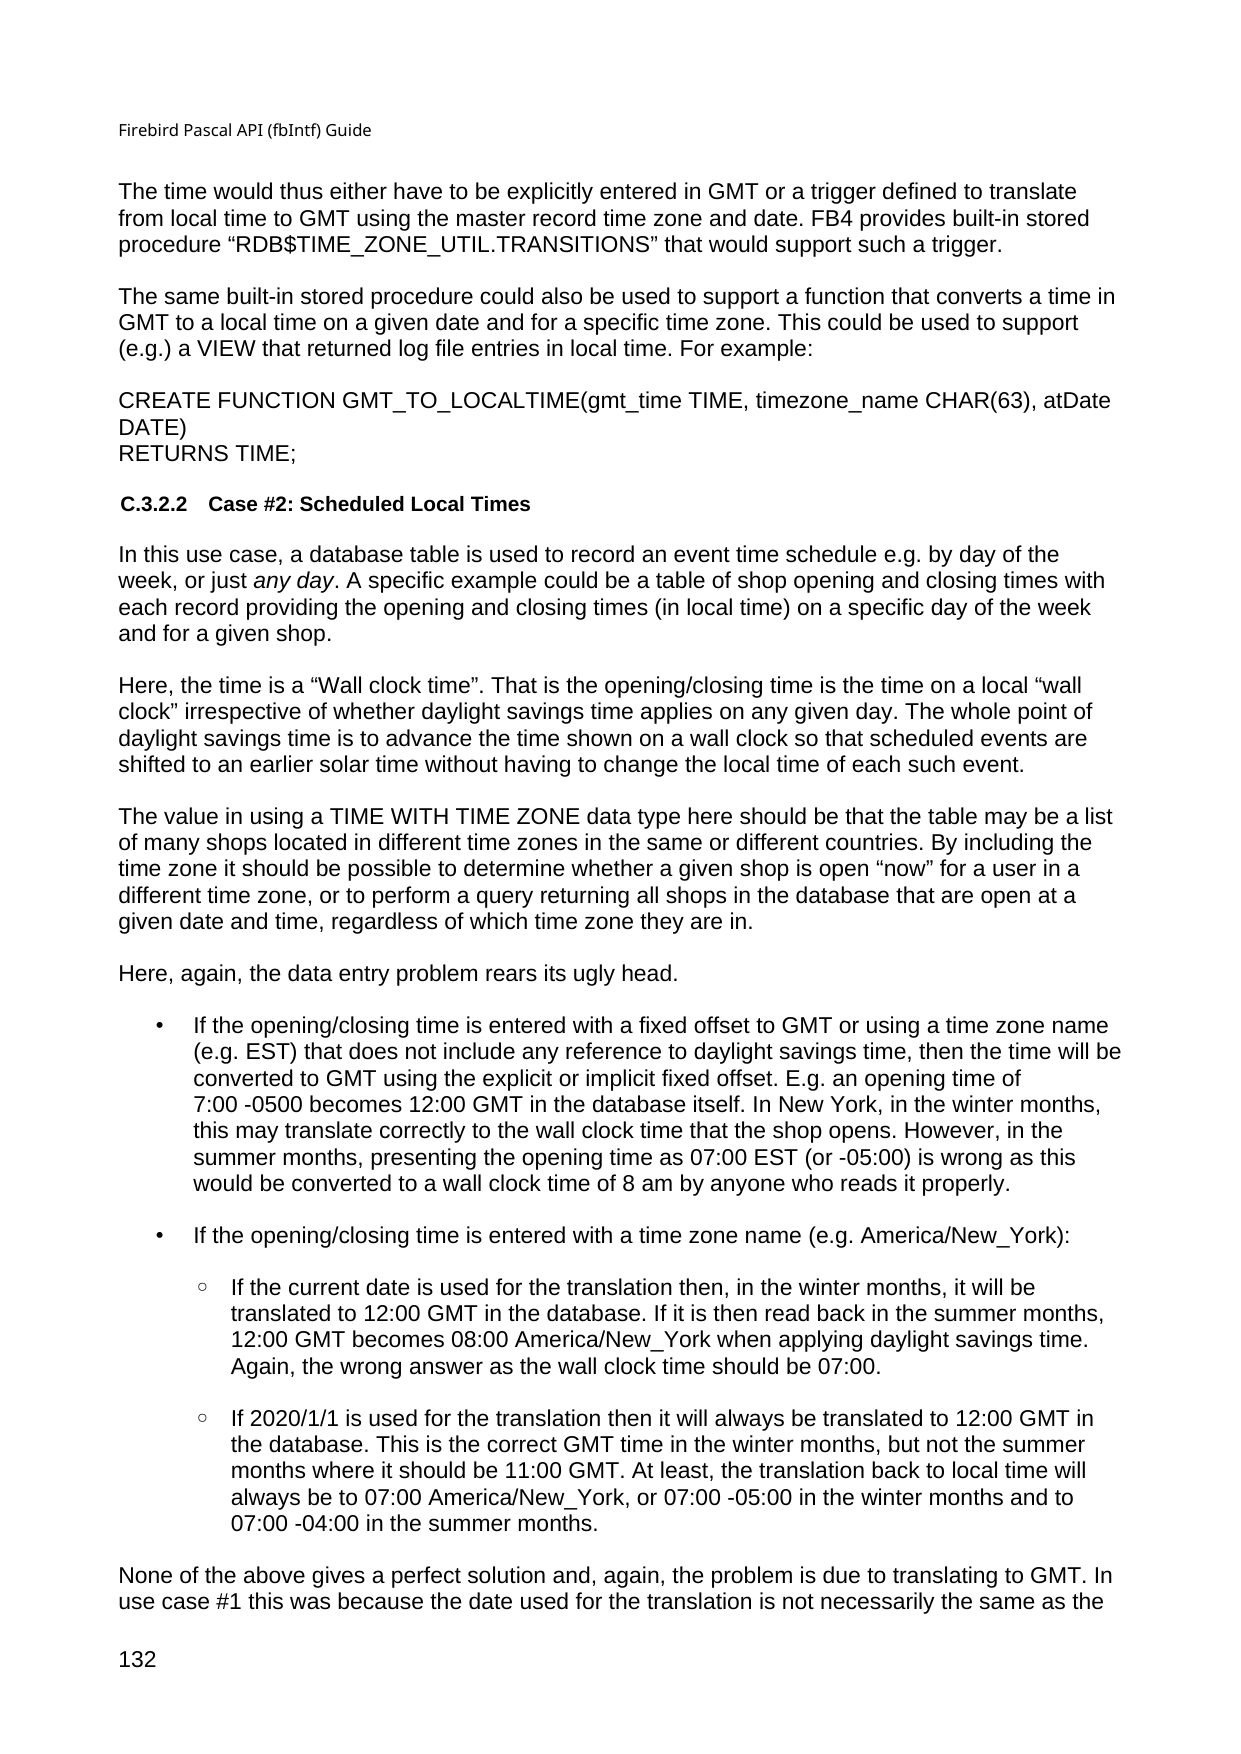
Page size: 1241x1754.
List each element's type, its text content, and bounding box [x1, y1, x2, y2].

text In this use case, a database table is used to record an event time schedule e.g. by day of the week, or just any day. A specific example could be a table of shop opening and closing times with each record providing the opening and closing times (in local time) on a specific day of the week and for a given shop. [118, 541, 1122, 646]
text CREATE FUNCTION GMT_TO_LOCALTIME(gmt_time TIME, timezone_name CHAR(63), atDate DATE) RETURNS TIME; [118, 387, 1122, 466]
text Here, again, the data entry problem rears its ugly head. [118, 960, 1122, 986]
text The value in using a TIME WITH TIME ZONE data type here should be that the table may be a list of many shops located in different time zones in the same or different countries. By including the time zone it should be possible to determine whether a given shop is open “now” for a user in a different time zone, or to perform a query returning all shops in the database that are open at a given date and time, regardless of which time zone they are in. [118, 803, 1122, 934]
list If the current date is used for the translation then, in the winter months, it will be translated to 12:00 GMT in the database. If it is then read back in the summer months, 12:00 GMT becomes 08:00 America/New_York when applying daylight savings time. Again, the wrong answer as the wall clock time should be 07:00. [193, 1274, 1122, 1379]
list If 2020/1/1 is used for the translation then it will always be translated to 12:00 GMT in the database. This is the correct GMT time in the winter months, but not the summer months where it should be 11:00 GMT. At least, the translation back to local time will always be to 07:00 America/New_York, or 07:00 -05:00 in the winter months and to 07:00 -04:00 in the summer months. [193, 1405, 1122, 1536]
text The same built-in stored procedure could also be used to support a function that converts a time in GMT to a local time on a given date and for a specific time zone. This could be used to support (e.g.) a VIEW that returned log file entries in local time. For example: [118, 283, 1122, 362]
list If the opening/closing time is entered with a time zone name (e.g. America/New_York): [156, 1222, 1122, 1248]
text Here, the time is a “Wall clock time”. That is the opening/closing time is the time on a local “wall clock” irrespective of whether daylight savings time applies on any given day. The whole point of daylight savings time is to advance the time shown on a wall clock so that scheduled events are shifted to an earlier solar time without having to change the local time of each such event. [118, 672, 1122, 777]
text None of the above gives a perfect solution and, again, the problem is due to translating to GMT. In use case #1 this was because the date used for the translation is not necessarily the same as the [118, 1562, 1122, 1615]
text The time would thus either have to be explicitly entered in GMT or a trigger defined to translate from local time to GMT using the master record time zone and date. FB4 provides built-in stored procedure “RDB$TIME_ZONE_UTIL.TRANSITIONS” that would support such a trigger. [118, 178, 1122, 257]
list If the opening/closing time is entered with a fixed offset to GMT or using a time zone name (e.g. EST) that does not include any reference to daylight savings time, then the time will be converted to GMT using the explicit or implicit fixed offset. E.g. an opening time of 7:00 -0500 becomes 12:00 GMT in the database itself. In New York, in the winter months, this may translate correctly to the wall clock time that the shop opens. However, in the summer months, presenting the opening time as 07:00 EST (or -05:00) is wrong as this would be converted to a wall clock time of 8 am by anyone who reads it properly. [156, 1012, 1122, 1196]
list Case #2: Scheduled Local Times [118, 492, 1122, 516]
